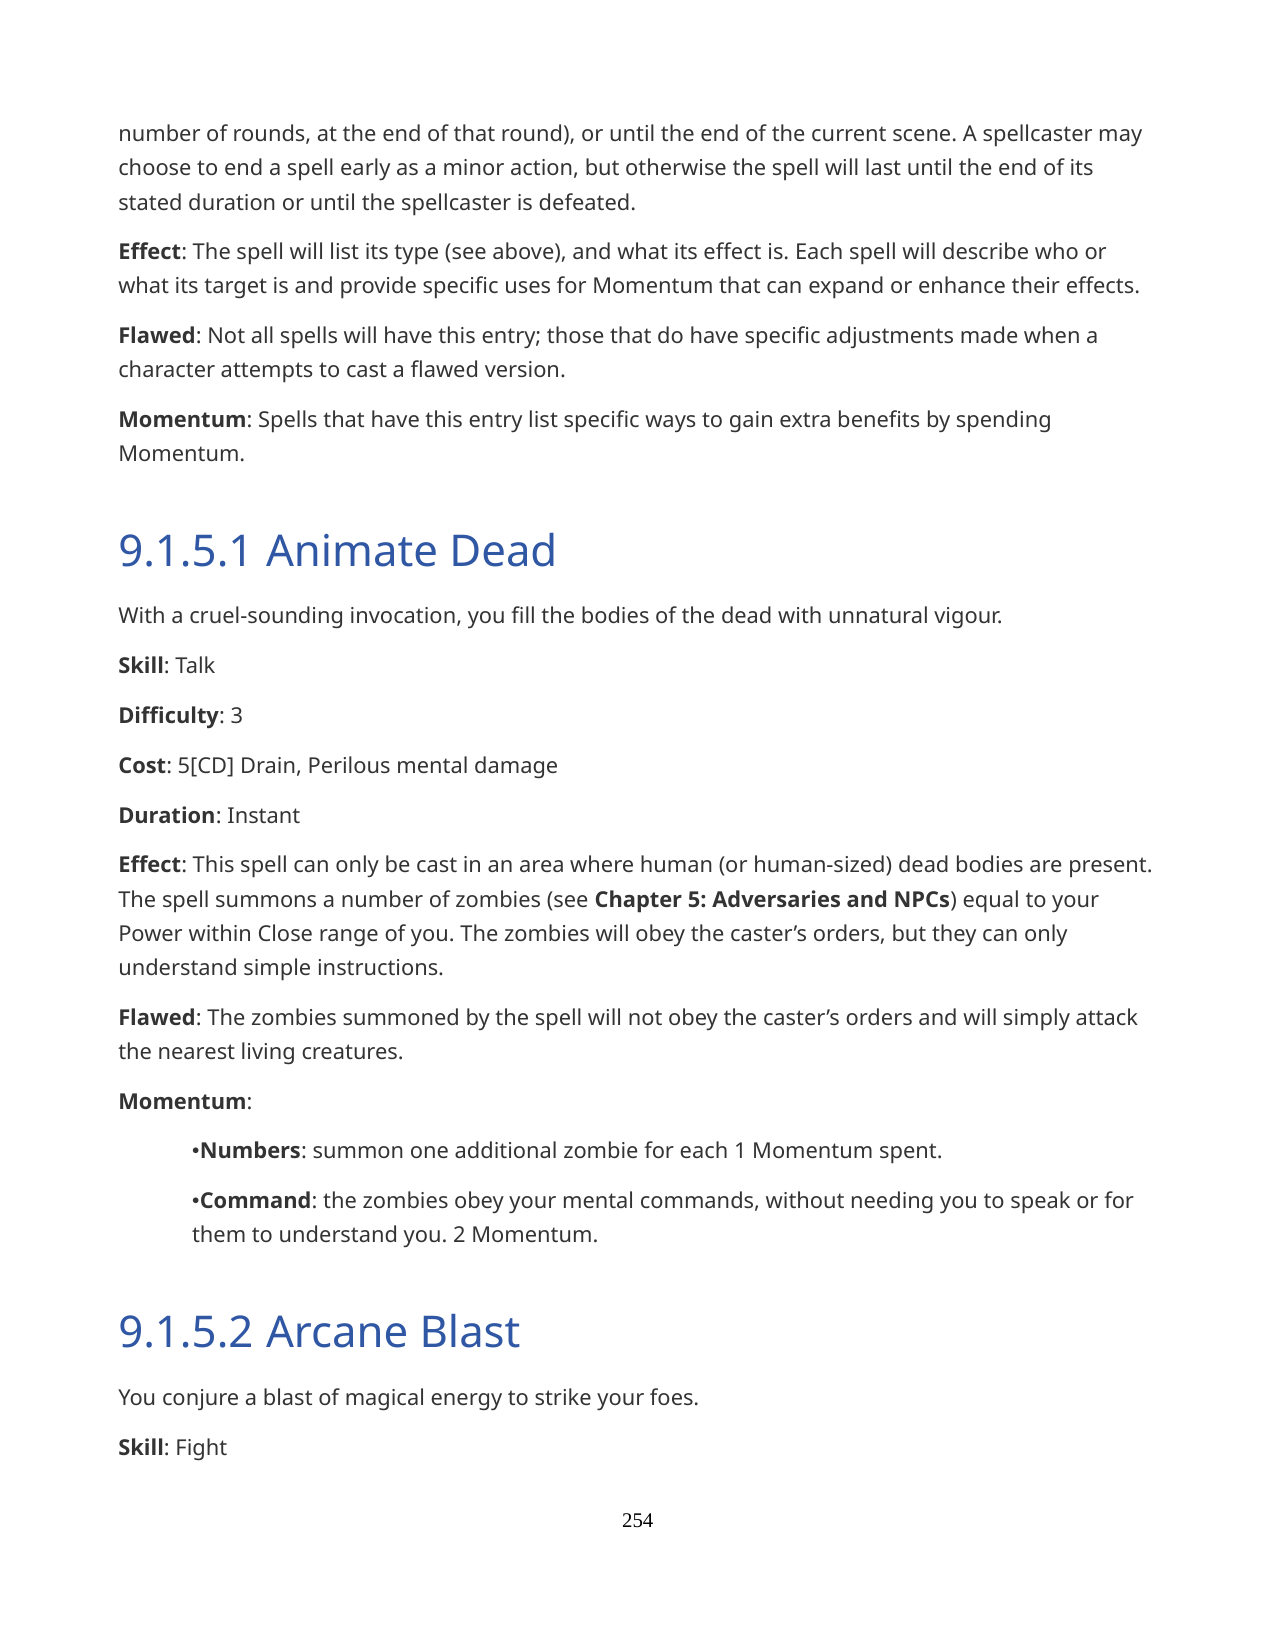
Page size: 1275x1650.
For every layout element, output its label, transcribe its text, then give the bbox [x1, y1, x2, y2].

text Flawed: The zombies summoned by the spell will not obey the caster’s orders and will simply attack the nearest living creatures. [118, 1002, 1157, 1066]
text number of rounds, at the end of that round), or until the end of the current scene. A spellcaster may choose to end a spell early as a minor action, but otherwise the spell will last until the end of its stated duration or until the spellcaster is defeated. [118, 118, 1157, 216]
text Effect: The spell will list its type (see above), and what its effect is. Each spell will describe who or what its target is and provide specific uses for Momentum that can expand or enhance their effects. [118, 236, 1157, 300]
text Skill: Talk [118, 650, 1157, 680]
subtitle Arcane Blast [118, 1301, 1157, 1360]
text Momentum: [118, 1086, 1157, 1116]
subtitle Animate Dead [118, 519, 1157, 579]
text Difficulty: 3 [118, 700, 1157, 730]
text Effect: This spell can only be cast in an area where human (or human-sized) dead bodies are present. The spell summons a number of zombies (see Chapter 5: Adversaries and NPCs) equal to your Power within Close range of you. The zombies will obey the caster’s orders, but they can only understand simple instructions. [118, 849, 1157, 982]
text Cost: 5[CD] Drain, Perilous mental damage [118, 750, 1157, 780]
text Skill: Fight [118, 1431, 1157, 1461]
text Flawed: Not all spells will have this entry; those that do have specific adjustments made when a character attempts to cast a flawed version. [118, 320, 1157, 384]
text Duration: Instant [118, 800, 1157, 829]
list Numbers: summon one additional zombie for each 1 Momentum spent. [118, 1136, 1157, 1165]
text With a cruel-sounding invocation, you fill the bodies of the dead with unnatural vigour. [118, 601, 1157, 630]
text You conjure a blast of magical energy to strike your foes. [118, 1382, 1157, 1411]
text Momentum: Spells that have this entry list specific ways to gain extra benefits by spending Momentum. [118, 404, 1157, 468]
list Command: the zombies obey your mental commands, without needing you to speak or for them to understand you. 2 Momentum. [118, 1185, 1157, 1249]
